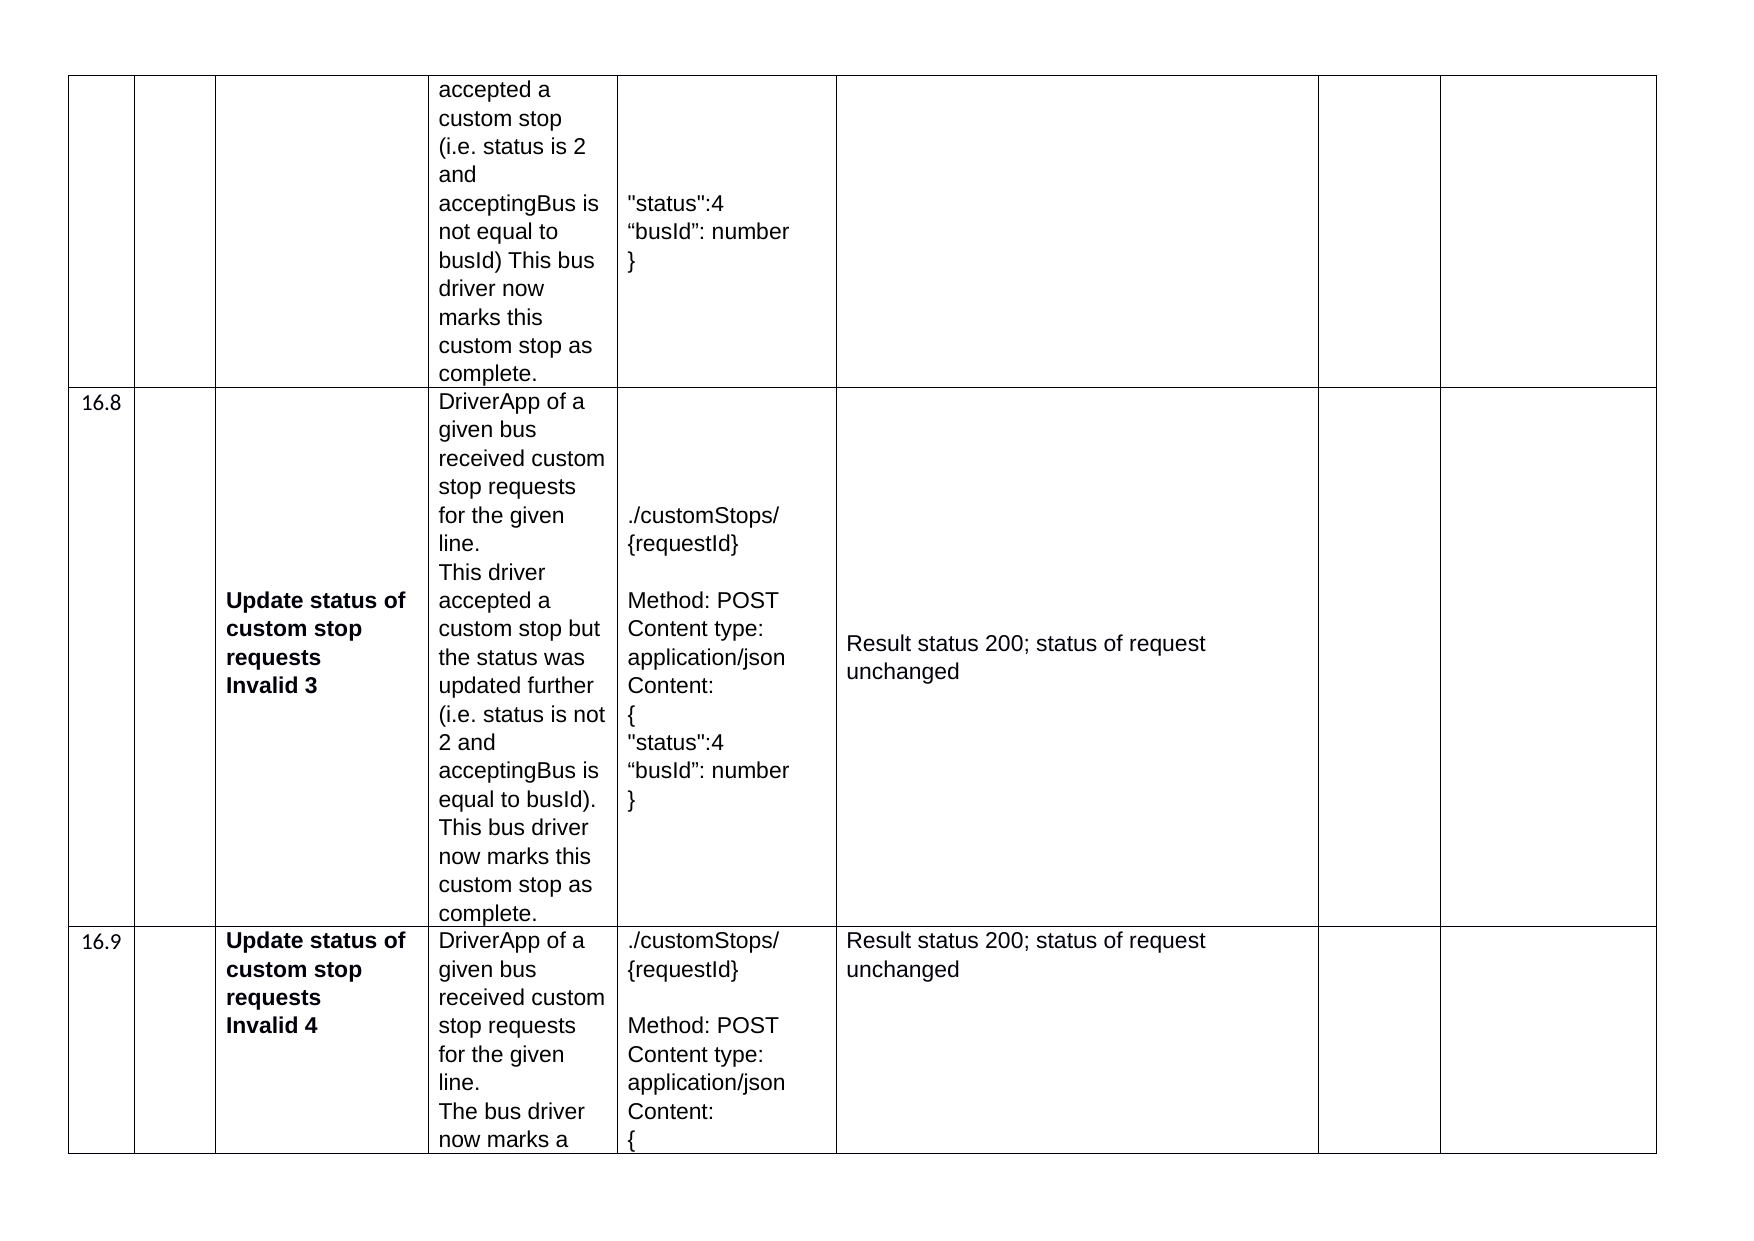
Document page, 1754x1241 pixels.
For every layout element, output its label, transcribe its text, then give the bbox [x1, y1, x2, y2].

table_cell [1319, 76, 1440, 387]
table_cell [216, 76, 428, 387]
table_cell DriverApp of a given bus received custom stop requests for the given line. This driver accepted a custom stop but the status was updated further (i.e. status is not 2 and acceptingBus is equal to busId). This bus driver now marks this custom stop as complete. [429, 388, 617, 926]
table_cell ./customStops/{requestId} Method: POST Content type: application/json Content: { "status":4 “busId”: number } [618, 388, 836, 926]
table_cell [837, 76, 1318, 387]
table_cell Result status 200; status of request unchanged [837, 388, 1318, 926]
table_cell Update status of custom stop requests Invalid 4 [216, 927, 428, 1152]
table_cell [1441, 927, 1656, 1152]
table_cell [1319, 927, 1440, 1152]
table_cell Update status of custom stop requests Invalid 3 [216, 388, 428, 926]
table_cell DriverApp of a given bus received custom stop requests for the given line. The bus driver now marks a [429, 927, 617, 1152]
table_cell [135, 927, 215, 1152]
table_cell [1319, 388, 1440, 926]
table_cell [1441, 388, 1656, 926]
table_cell "status":4 “busId”: number } [618, 76, 836, 387]
table_cell 16.8 [69, 388, 134, 926]
table_cell [135, 76, 215, 387]
table_cell 16.9 [69, 927, 134, 1152]
table_cell [1441, 76, 1656, 387]
table_cell [69, 76, 134, 387]
table_cell ./customStops/{requestId} Method: POST Content type: application/json Content: { [618, 927, 836, 1152]
table_cell Result status 200; status of request unchanged [837, 927, 1318, 1152]
table_cell [135, 388, 215, 926]
table_cell accepted a custom stop (i.e. status is 2 and acceptingBus is not equal to busId) This bus driver now marks this custom stop as complete. [429, 76, 617, 387]
